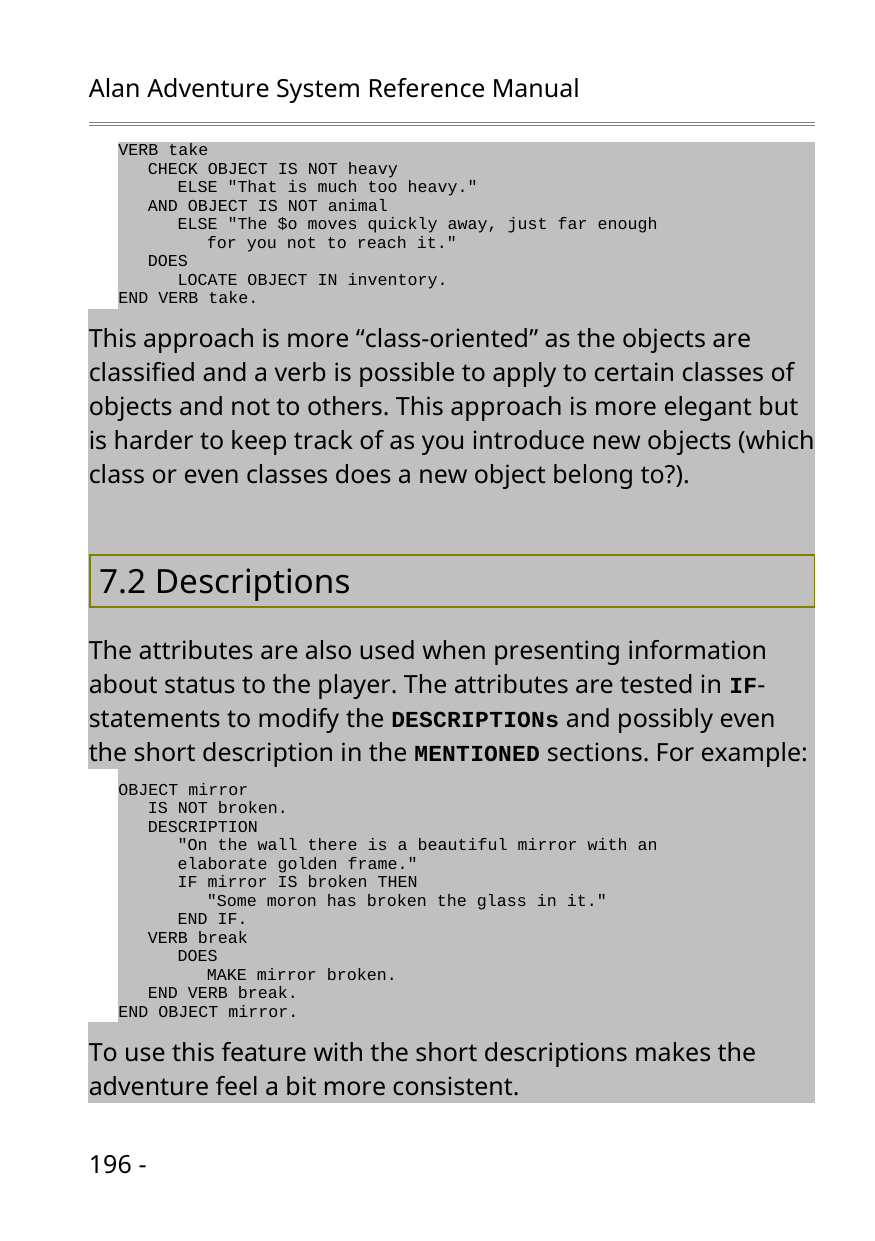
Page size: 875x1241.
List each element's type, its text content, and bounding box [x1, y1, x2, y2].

text The attributes are also used when presenting information about status to the player. The attributes are tested in IF-statements to modify the DESCRIP­TIONs and possibly even the short description in the MENTIONED sections. For example: [88, 633, 815, 769]
text This approach is more “class-oriented” as the objects are classified and a verb is possible to apply to certain classes of objects and not to others. This ap­proach is more elegant but is harder to keep track of as you introduce new ob­jects (which class or even classes does a new object belong to?). [88, 321, 815, 491]
text To use this feature with the short descriptions makes the adventure feel a bit more consistent. [88, 1035, 815, 1103]
subtitle Descriptions [91, 556, 814, 606]
text VERB take CHECK OBJECT IS NOT heavy ELSE "That is much too heavy." AND OBJECT IS NOT animal ELSE "The $o moves quickly away, just far enough for you not to reach it." DOES LOCATE OBJECT IN inventory. END VERB take. [118, 142, 815, 309]
text OBJECT mirror IS NOT broken. DESCRIPTION "On the wall there is a beautiful mirror with an elaborate golden frame." IF mirror IS broken THEN "Some moron has broken the glass in it." END IF. VERB break DOES MAKE mirror broken. END VERB break. END OBJECT mirror. [118, 781, 815, 1022]
